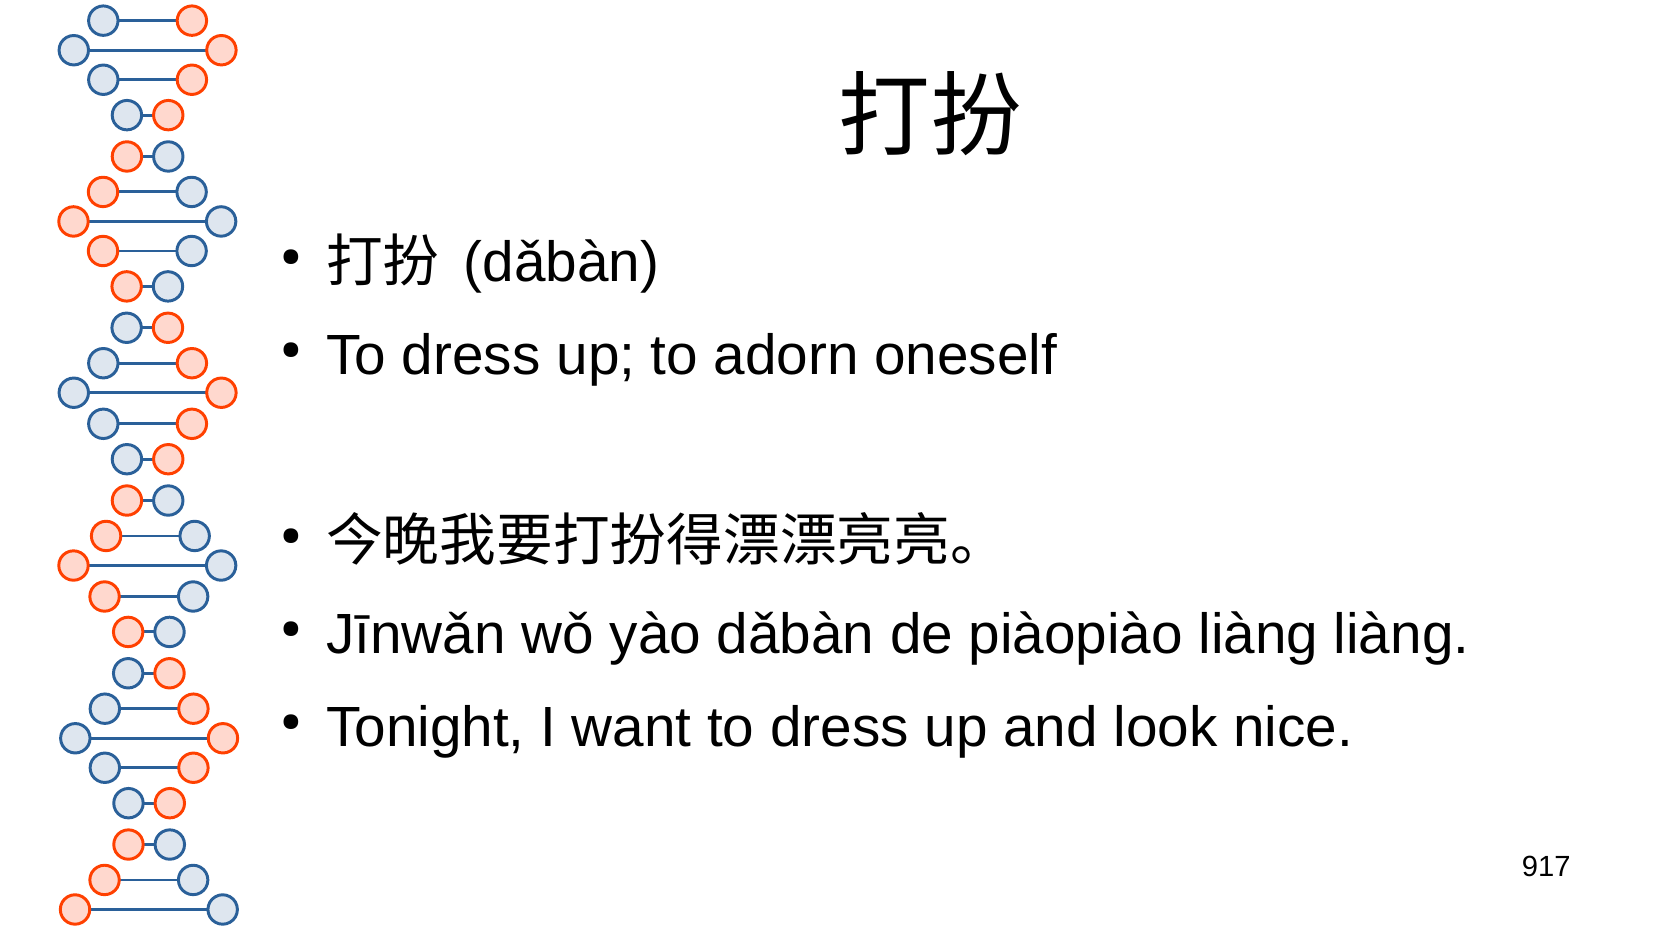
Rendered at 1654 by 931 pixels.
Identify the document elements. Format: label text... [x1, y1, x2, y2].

title 打扮 [265, 35, 1595, 189]
list 打扮 (dǎbàn) To dress up; to adorn oneself 今晚我要打扮得漂漂亮亮。 Jīnwǎn wǒ yào dǎbàn de piàopiào liàng liàng. Tonight, I want to dress up and look nice. [265, 224, 1595, 764]
